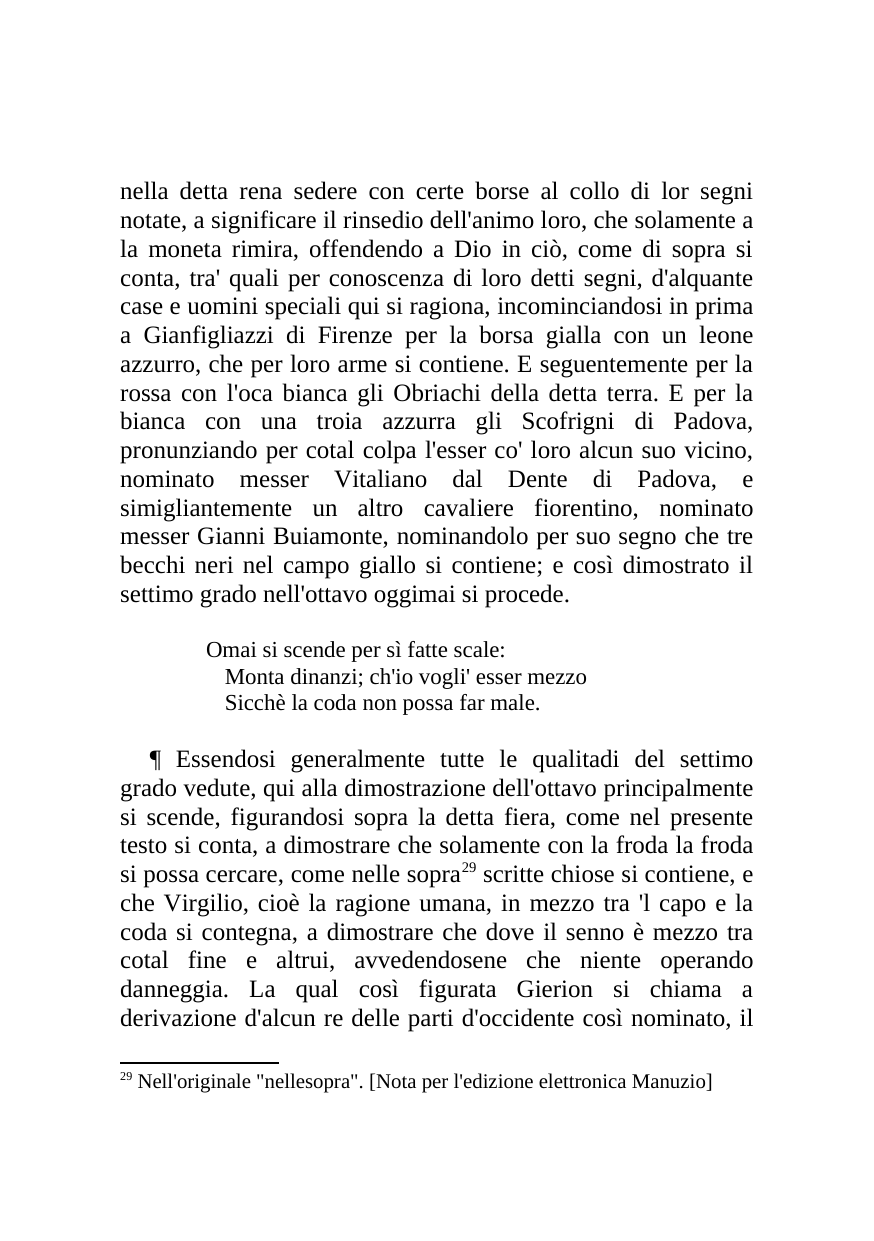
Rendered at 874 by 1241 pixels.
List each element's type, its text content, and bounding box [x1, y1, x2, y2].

text Sicchè la coda non possa far male. [195, 689, 754, 716]
text Omai si scende per sì fatte scale: [176, 636, 754, 663]
text ¶ Essendosi generalmente tutte le qualitadi del settimo grado vedute, qui alla dimostrazione dell'ottavo principalmente si scende, figurandosi sopra la detta fiera, come nel presente testo si conta, a dimostrare che solamente con la froda la froda si possa cercare, come nelle sopra scritte chiose si contiene, e che Virgilio, cioè la ragione umana, in mezzo tra 'l capo e la coda si contegna, a dimostrare che dove il senno è mezzo tra cotal fine e altrui, avvedendosene che niente operando danneggia. La qual così figurata Gierion si chiama a derivazione d'alcun re delle parti d'occidente così nominato, il [120, 744, 754, 1032]
text Monta dinanzi; ch'io vogli' esser mezzo [195, 663, 754, 689]
text nella detta rena sedere con certe borse al collo di lor segni notate, a significare il rinsedio dell'animo loro, che solamente a la moneta rimira, offendendo a Dio in ciò, come di sopra si conta, tra' quali per conoscenza di loro detti segni, d'alquante case e uomini speciali qui si ragiona, incominciandosi in prima a Gianfigliazzi di Firenze per la borsa gialla con un leone azzurro, che per loro arme si contiene. E seguentemente per la rossa con l'oca bianca gli Obriachi della detta terra. E per la bianca con una troia azzurra gli Scofrigni di Padova, pronunziando per cotal colpa l'esser co' loro alcun suo vicino, nominato messer Vitaliano dal Dente di Padova, e simigliantemente un altro cavaliere fiorentino, nominato messer Gianni Buiamonte, nominandolo per suo segno che tre becchi neri nel campo giallo si contiene; e così dimostrato il settimo grado nell'ottavo oggimai si procede. [120, 176, 754, 608]
text Nell'originale "nellesopra". [Nota per l'edizione elettronica Manuzio] [120, 1069, 754, 1093]
